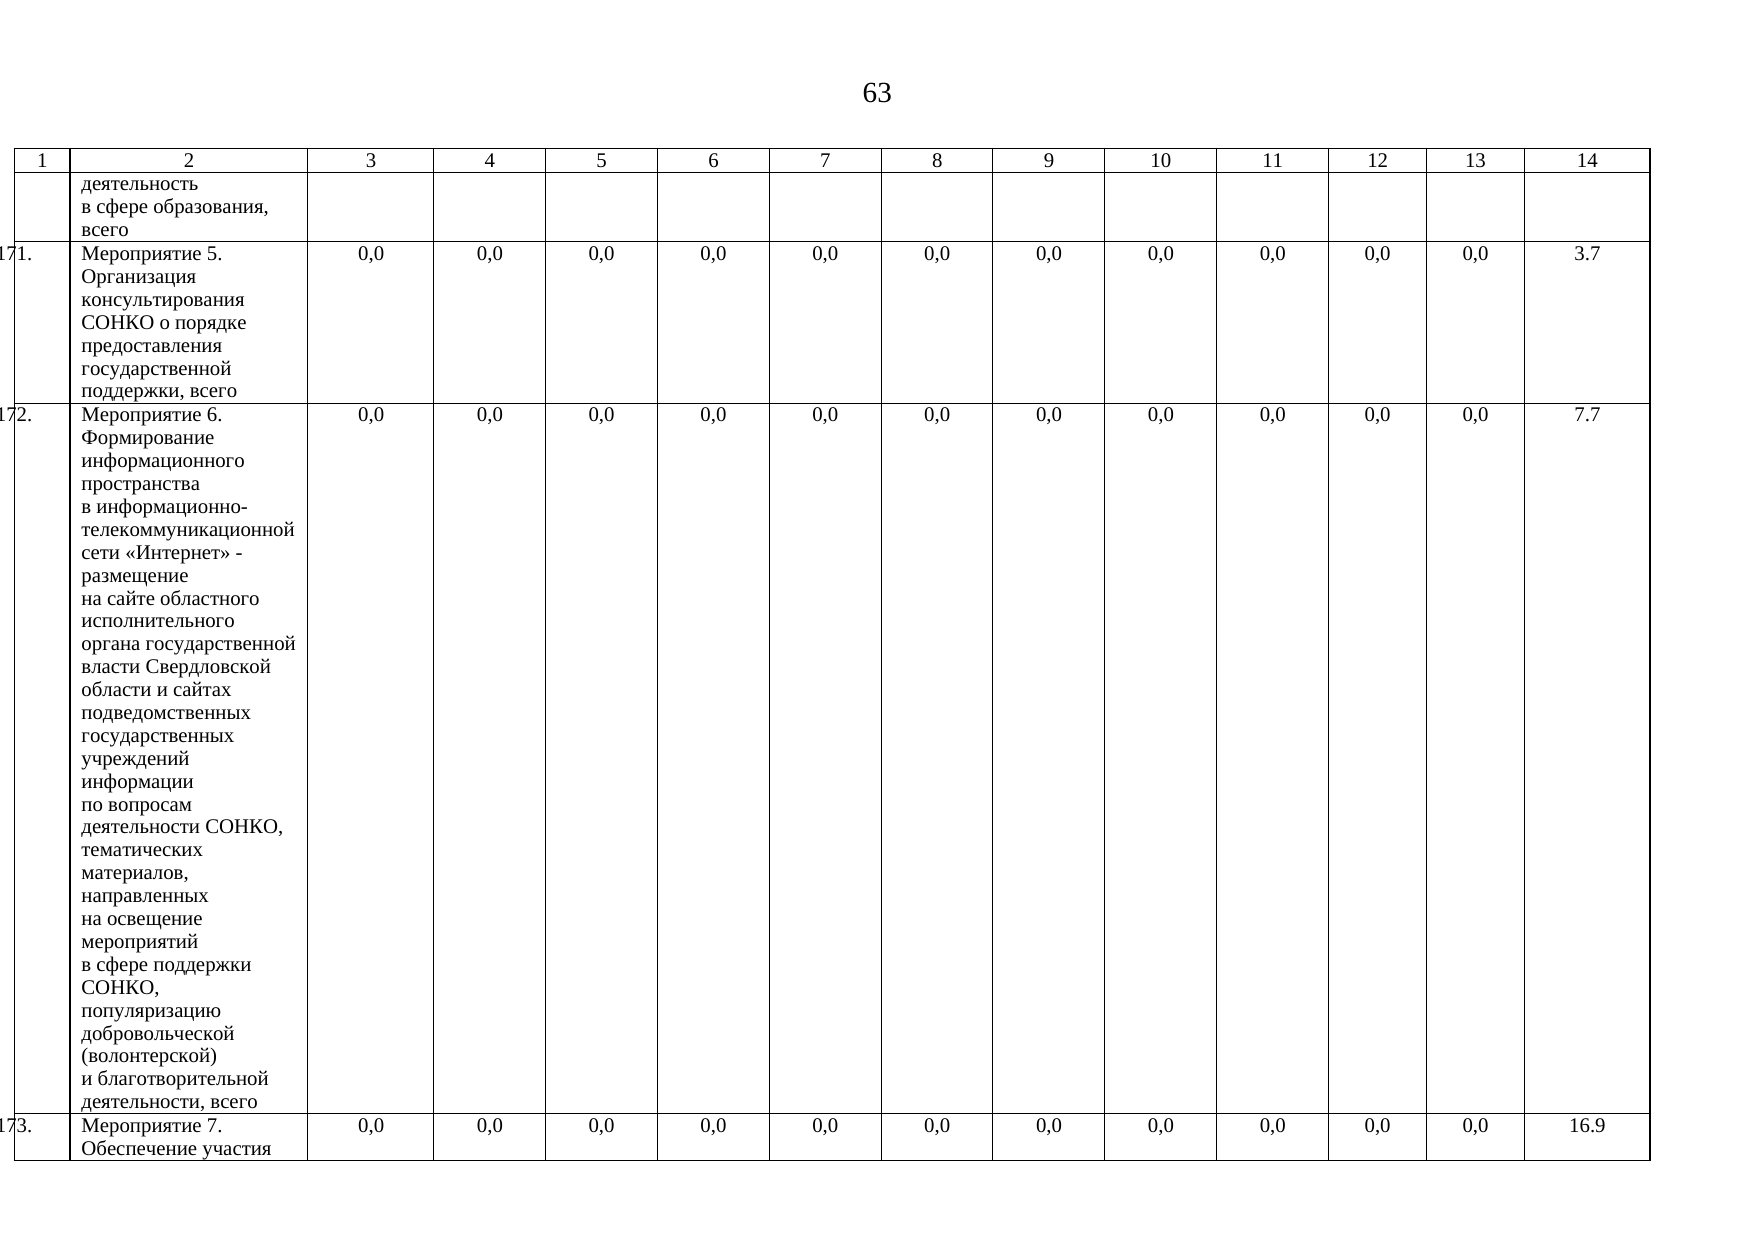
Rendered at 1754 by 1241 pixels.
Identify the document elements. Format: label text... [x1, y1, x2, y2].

table_cell [15, 242, 69, 402]
table_cell 0,0 [1105, 404, 1216, 1113]
table_header 8 [882, 149, 992, 172]
table_cell 0,0 [546, 1114, 657, 1160]
table_cell [15, 1114, 69, 1160]
table_cell 0,0 [1329, 404, 1426, 1113]
table_cell Мероприятие 6. Формирование информационного пространства в информационно-телекоммуникационной сети «Интернет» - размещение на сайте областного исполнительного органа государственной власти Свердловской области и сайтах подведомственных государственных учреждений информации по вопросам деятельности СОНКО, тематических материалов, направленных на освещение мероприятий в сфере поддержки СОНКО, популяризацию добровольческой (волонтерской) и благотворительной деятельности, всего [71, 404, 307, 1113]
table_cell Мероприятие 5. Организация консультирования СОНКО о порядке предоставления государственной поддержки, всего [71, 242, 307, 402]
table_cell [546, 173, 657, 241]
table_cell [658, 173, 769, 241]
table_cell 0,0 [308, 242, 433, 402]
table_cell 0,0 [882, 1114, 992, 1160]
table_cell [15, 404, 69, 1113]
table_cell 0,0 [770, 404, 881, 1113]
table_cell 3.7 [1525, 242, 1649, 402]
table_cell 0,0 [308, 1114, 433, 1160]
table_cell 0,0 [1427, 404, 1524, 1113]
table_cell 0,0 [1329, 242, 1426, 402]
table_header 13 [1427, 149, 1524, 172]
table_cell [434, 173, 545, 241]
table_cell [993, 173, 1104, 241]
table_cell 0,0 [658, 242, 769, 402]
table_cell Мероприятие 7. Обеспечение участия [71, 1114, 307, 1160]
table_cell 0,0 [1427, 242, 1524, 402]
table_header 4 [434, 149, 545, 172]
table_cell 0,0 [993, 1114, 1104, 1160]
table_header 3 [308, 149, 433, 172]
table_cell 7.7 [1525, 404, 1649, 1113]
table_cell [15, 173, 69, 241]
table_cell 0,0 [658, 404, 769, 1113]
table_cell 0,0 [770, 1114, 881, 1160]
table_cell [1427, 173, 1524, 241]
table_cell 0,0 [308, 404, 433, 1113]
table_cell [1329, 173, 1426, 241]
table_cell деятельность в сфере образования, всего [71, 173, 307, 241]
table_header 2 [71, 149, 307, 172]
table_cell 0,0 [1217, 242, 1328, 402]
table_cell 0,0 [1105, 242, 1216, 402]
table_header 12 [1329, 149, 1426, 172]
table_cell 0,0 [1105, 1114, 1216, 1160]
table_header 14 [1525, 149, 1649, 172]
table_cell [1525, 173, 1649, 241]
table_cell 0,0 [546, 404, 657, 1113]
table_cell 0,0 [434, 242, 545, 402]
table_header 9 [993, 149, 1104, 172]
table_header 7 [770, 149, 881, 172]
table_cell [1105, 173, 1216, 241]
table_cell [770, 173, 881, 241]
table_cell 0,0 [546, 242, 657, 402]
table_cell 0,0 [1217, 1114, 1328, 1160]
table_cell 0,0 [882, 404, 992, 1113]
table_cell 0,0 [1217, 404, 1328, 1113]
table_cell 0,0 [434, 404, 545, 1113]
table_header 5 [546, 149, 657, 172]
table_header 10 [1105, 149, 1216, 172]
table_cell 0,0 [770, 242, 881, 402]
table_header 6 [658, 149, 769, 172]
table_header 1 [15, 149, 69, 172]
table_cell 0,0 [993, 242, 1104, 402]
table_cell 0,0 [658, 1114, 769, 1160]
table_cell 0,0 [1427, 1114, 1524, 1160]
table_header 11 [1217, 149, 1328, 172]
table_cell 0,0 [882, 242, 992, 402]
table_cell 0,0 [1329, 1114, 1426, 1160]
table_cell [882, 173, 992, 241]
table_cell [308, 173, 433, 241]
table_cell 0,0 [434, 1114, 545, 1160]
table_cell 0,0 [993, 404, 1104, 1113]
table_cell 16.9 [1525, 1114, 1649, 1160]
table_cell [1217, 173, 1328, 241]
